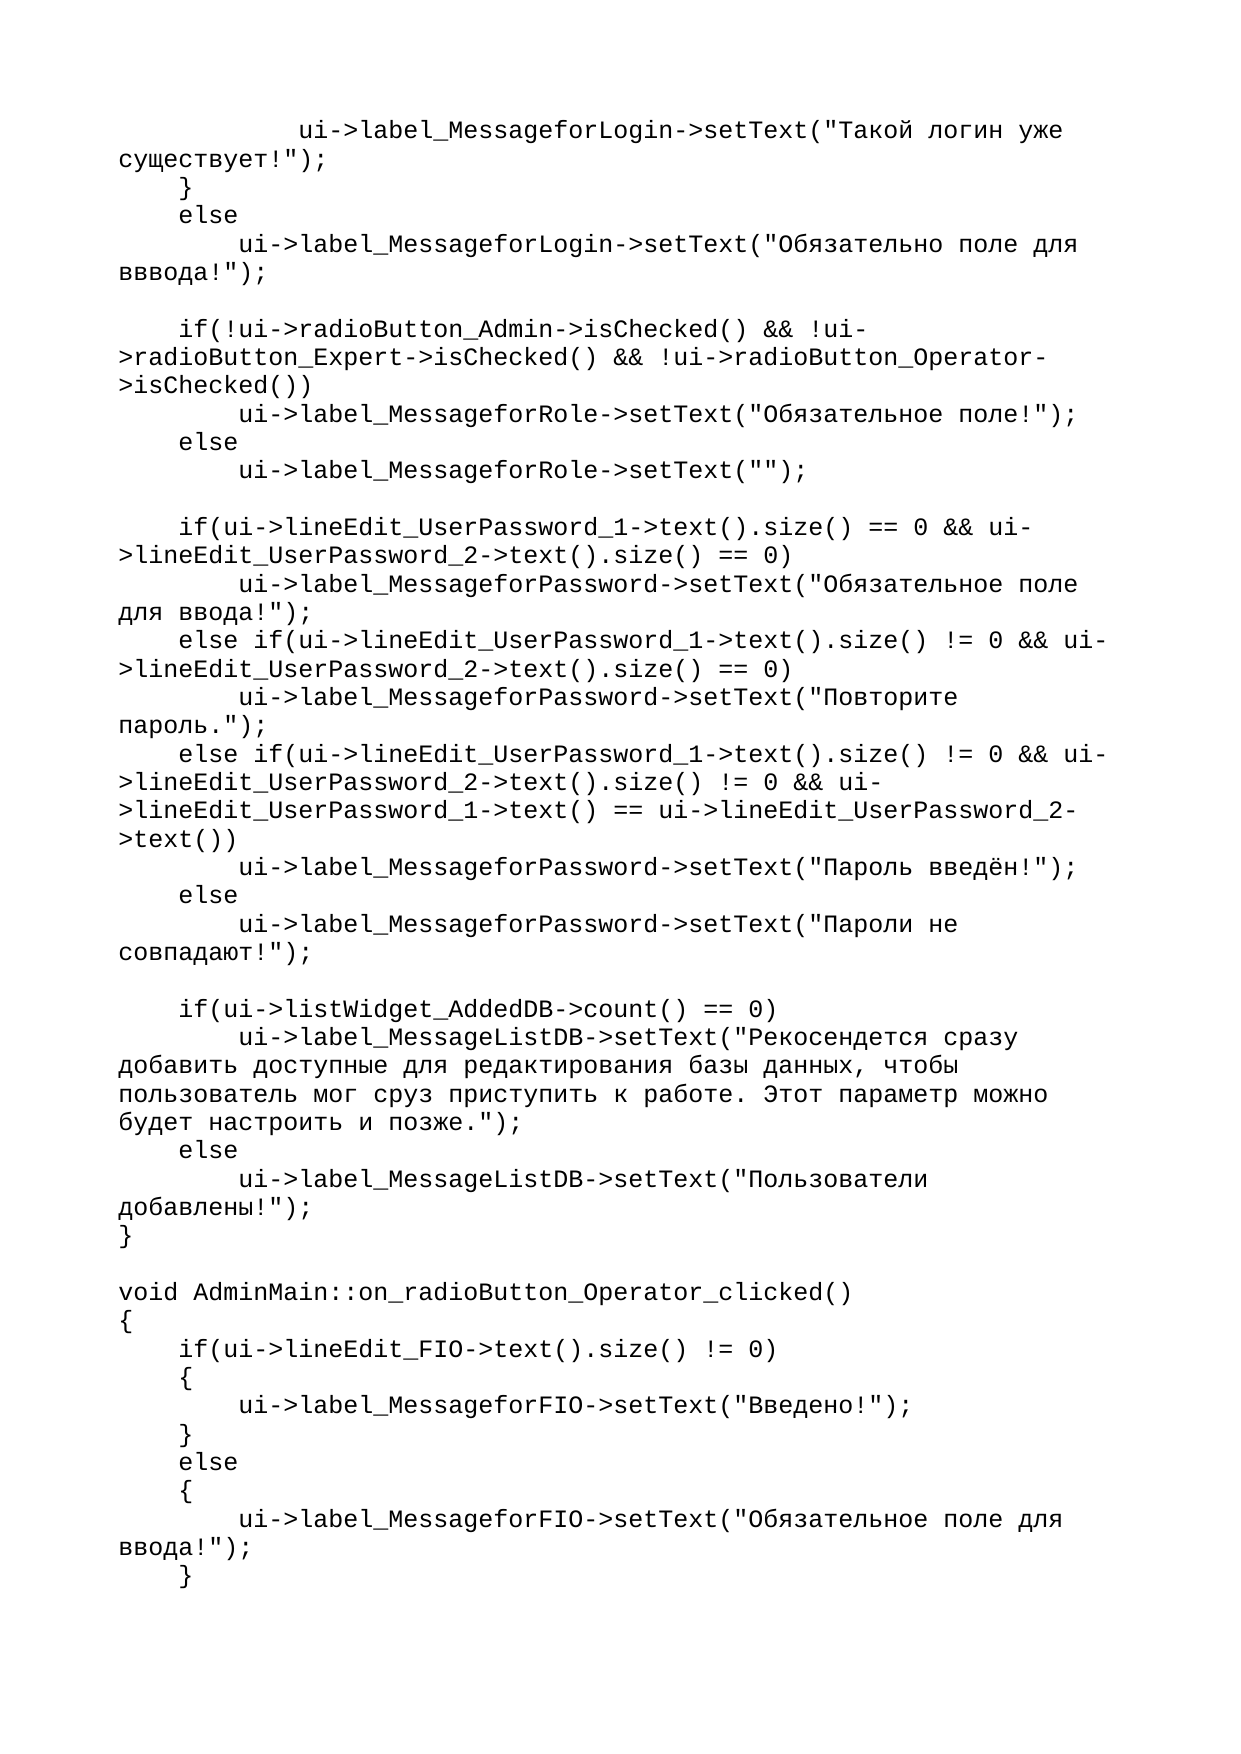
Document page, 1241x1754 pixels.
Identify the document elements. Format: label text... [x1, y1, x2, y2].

text ui->label_MessageforPassword->setText("Повторите пароль."); [118, 685, 1122, 741]
text ui->label_MessageforFIO->setText("Обязательное поле для ввода!"); [118, 1506, 1122, 1563]
text if(ui->listWidget_AddedDB->count() == 0) [118, 996, 1122, 1025]
text ui->label_MessageforLogin->setText("Обязательно поле для вввода!"); [118, 231, 1122, 288]
text else [118, 1450, 1122, 1478]
text { [118, 1478, 1122, 1506]
text ui->label_MessageforPassword->setText("Обязательное поле для ввода!"); [118, 571, 1122, 628]
text if(ui->lineEdit_UserPassword_1->text().size() == 0 && ui->lineEdit_UserPassword_2->text().size() == 0) [118, 515, 1122, 571]
text if(!ui->radioButton_Admin->isChecked() && !ui->radioButton_Expert->isChecked() && !ui->radioButton_Operator->isChecked()) [118, 316, 1122, 401]
text else if(ui->lineEdit_UserPassword_1->text().size() != 0 && ui->lineEdit_UserPassword_2->text().size() == 0) [118, 628, 1122, 685]
text else [118, 1138, 1122, 1166]
text else [118, 203, 1122, 231]
text ui->label_MessageforRole->setText("Обязательное поле!"); [118, 401, 1122, 430]
text } [118, 1563, 1122, 1591]
text { [118, 1308, 1122, 1336]
text if(ui->lineEdit_FIO->text().size() != 0) [118, 1336, 1122, 1365]
text } [118, 1223, 1122, 1251]
text } [118, 1421, 1122, 1450]
text ui->label_MessageforLogin->setText("Такой логин уже существует!"); [118, 118, 1122, 175]
text ui->label_MessageListDB->setText("Рекосендется сразу добавить доступные для редактирования базы данных, чтобы пользователь мог сруз приступить к работе. Этот параметр можно будет настроить и позже."); [118, 1025, 1122, 1138]
text void AdminMain::on_radioButton_Operator_clicked() [118, 1280, 1122, 1308]
text ui->label_MessageforRole->setText(""); [118, 458, 1122, 486]
text else [118, 430, 1122, 458]
text } [118, 175, 1122, 203]
text ui->label_MessageListDB->setText("Пользователи добавлены!"); [118, 1166, 1122, 1223]
text ui->label_MessageforPassword->setText("Пароли не совпадают!"); [118, 911, 1122, 968]
text ui->label_MessageforPassword->setText("Пароль введён!"); [118, 855, 1122, 883]
text { [118, 1365, 1122, 1393]
text else if(ui->lineEdit_UserPassword_1->text().size() != 0 && ui->lineEdit_UserPassword_2->text().size() != 0 && ui->lineEdit_UserPassword_1->text() == ui->lineEdit_UserPassword_2->text()) [118, 741, 1122, 855]
text ui->label_MessageforFIO->setText("Введено!"); [118, 1393, 1122, 1421]
text else [118, 883, 1122, 911]
